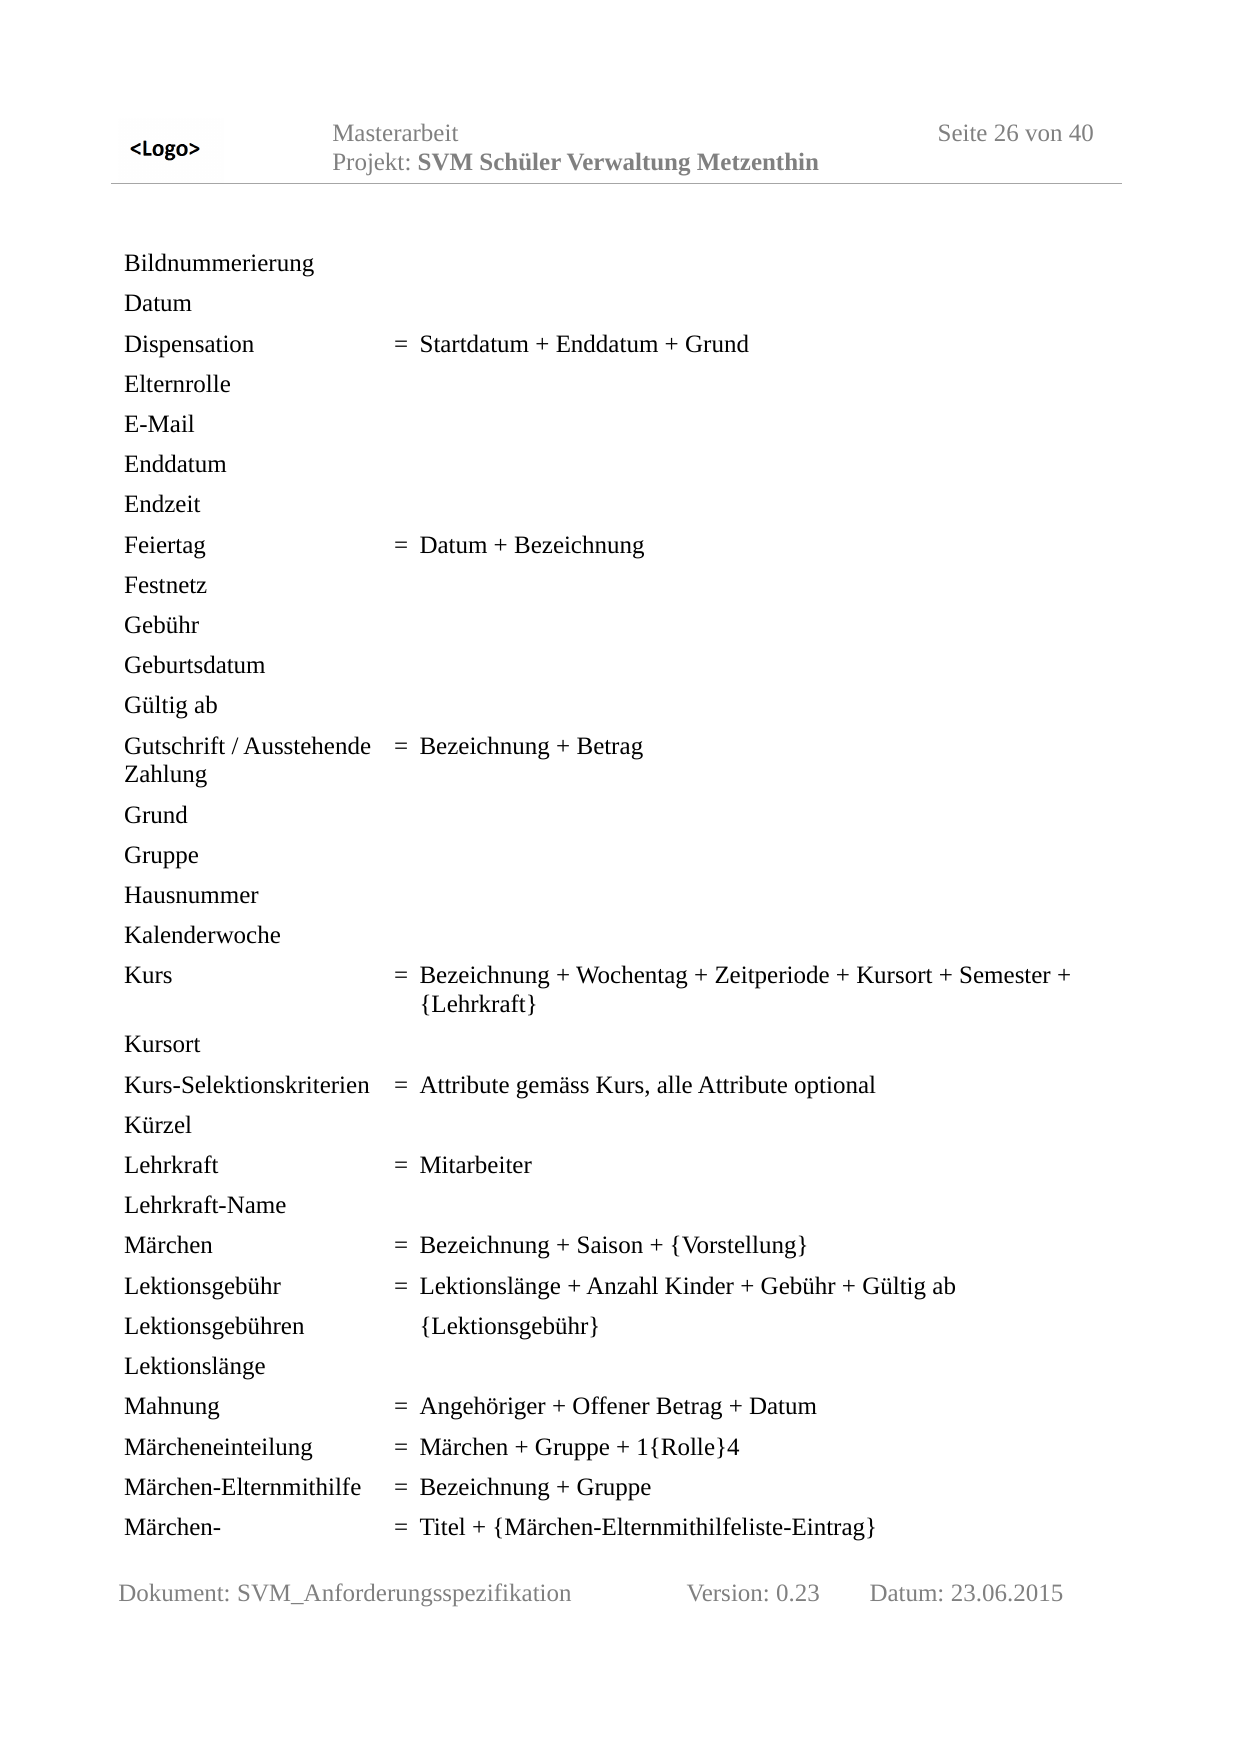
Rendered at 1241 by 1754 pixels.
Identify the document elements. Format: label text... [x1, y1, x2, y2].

table_cell [384, 243, 413, 283]
table_cell Bezeichnung + Betrag [414, 725, 1123, 794]
table_cell E-Mail [118, 403, 384, 443]
table_cell Gruppe [118, 834, 384, 874]
table_cell Endzeit [118, 484, 384, 524]
table_cell Märchen- [118, 1506, 384, 1546]
table_cell [414, 243, 1123, 283]
table_cell Mitarbeiter [414, 1144, 1123, 1184]
table_cell [384, 1305, 413, 1345]
table_cell Grund [118, 794, 384, 834]
table_cell = [384, 1506, 413, 1546]
table_cell = [384, 1426, 413, 1466]
table_cell [384, 834, 413, 874]
table_cell = [384, 1386, 413, 1426]
table_cell = [384, 1466, 413, 1506]
table_cell [384, 564, 413, 604]
table_cell Märchen + Gruppe + 1{Rolle}4 [414, 1426, 1123, 1466]
table_cell Angehöriger + Offener Betrag + Datum [414, 1386, 1123, 1426]
table_cell [414, 834, 1123, 874]
table_cell [414, 444, 1123, 484]
table_cell = [384, 1064, 413, 1104]
table_cell Lektionsgebühren [118, 1305, 384, 1345]
table_cell Märchen [118, 1225, 384, 1265]
table_cell [414, 604, 1123, 644]
table_cell [414, 685, 1123, 725]
table_cell Elternrolle [118, 363, 384, 403]
table_cell [414, 1104, 1123, 1144]
table_cell [384, 794, 413, 834]
table_cell Kürzel [118, 1104, 384, 1144]
table_cell = [384, 1225, 413, 1265]
table_cell Attribute gemäss Kurs, alle Attribute optional [414, 1064, 1123, 1104]
table_cell [384, 403, 413, 443]
table_cell [414, 403, 1123, 443]
picture [118, 118, 224, 183]
table_cell Lektionsgebühr [118, 1265, 384, 1305]
table_cell Lehrkraft [118, 1144, 384, 1184]
table_cell [384, 874, 413, 914]
table_cell [414, 794, 1123, 834]
table_cell Bildnummerierung [118, 243, 384, 283]
table_cell {Lektionsgebühr} [414, 1305, 1123, 1345]
table_cell = [384, 323, 413, 363]
table_cell [414, 283, 1123, 323]
table_cell [414, 1185, 1123, 1225]
table_cell Feiertag [118, 524, 384, 564]
table_cell Dispensation [118, 323, 384, 363]
table_cell [384, 283, 413, 323]
table_cell Kalenderwoche [118, 915, 384, 955]
table_cell [414, 1024, 1123, 1064]
table_cell Bezeichnung + Wochentag + Zeitperiode + Kursort + Semester + {Lehrkraft} [414, 955, 1123, 1024]
table_cell Kursort [118, 1024, 384, 1064]
table_cell Enddatum [118, 444, 384, 484]
table_cell Gültig ab [118, 685, 384, 725]
table_cell [414, 564, 1123, 604]
table_cell Geburtsdatum [118, 645, 384, 685]
table_cell [414, 915, 1123, 955]
table_cell Lehrkraft-Name [118, 1185, 384, 1225]
table_cell [414, 645, 1123, 685]
table_cell [384, 645, 413, 685]
table_cell = [384, 955, 413, 1024]
table_cell Festnetz [118, 564, 384, 604]
table_cell Märcheneinteilung [118, 1426, 384, 1466]
table_cell = [384, 1265, 413, 1305]
table_cell [384, 1185, 413, 1225]
table_cell Märchen-Elternmithilfe [118, 1466, 384, 1506]
table_cell Gebühr [118, 604, 384, 644]
table_cell [414, 1345, 1123, 1386]
table_cell [384, 484, 413, 524]
table_cell = [384, 725, 413, 794]
table_cell Lektionslänge [118, 1345, 384, 1386]
table_cell Lektionslänge + Anzahl Kinder + Gebühr + Gültig ab [414, 1265, 1123, 1305]
table_cell [384, 444, 413, 484]
table_cell Titel + {Märchen-Elternmithilfeliste-Eintrag} [414, 1506, 1123, 1546]
table_cell Mahnung [118, 1386, 384, 1426]
table_cell [384, 1024, 413, 1064]
table_cell [384, 915, 413, 955]
table_cell Datum [118, 283, 384, 323]
table_cell Gutschrift / Ausstehende Zahlung [118, 725, 384, 794]
table_cell [414, 484, 1123, 524]
table_cell [384, 363, 413, 403]
table_cell Kurs-Selektionskriterien [118, 1064, 384, 1104]
table_cell Bezeichnung + Gruppe [414, 1466, 1123, 1506]
table_cell [384, 604, 413, 644]
table_cell = [384, 1144, 413, 1184]
table_cell Hausnummer [118, 874, 384, 914]
table_cell = [384, 524, 413, 564]
table_cell [384, 1104, 413, 1144]
table_cell Datum + Bezeichnung [414, 524, 1123, 564]
table_cell Startdatum + Enddatum + Grund [414, 323, 1123, 363]
table_cell [414, 874, 1123, 914]
table_cell [384, 1345, 413, 1386]
table_cell [414, 363, 1123, 403]
table_cell Kurs [118, 955, 384, 1024]
table_cell Bezeichnung + Saison + {Vorstellung} [414, 1225, 1123, 1265]
table_cell [384, 685, 413, 725]
